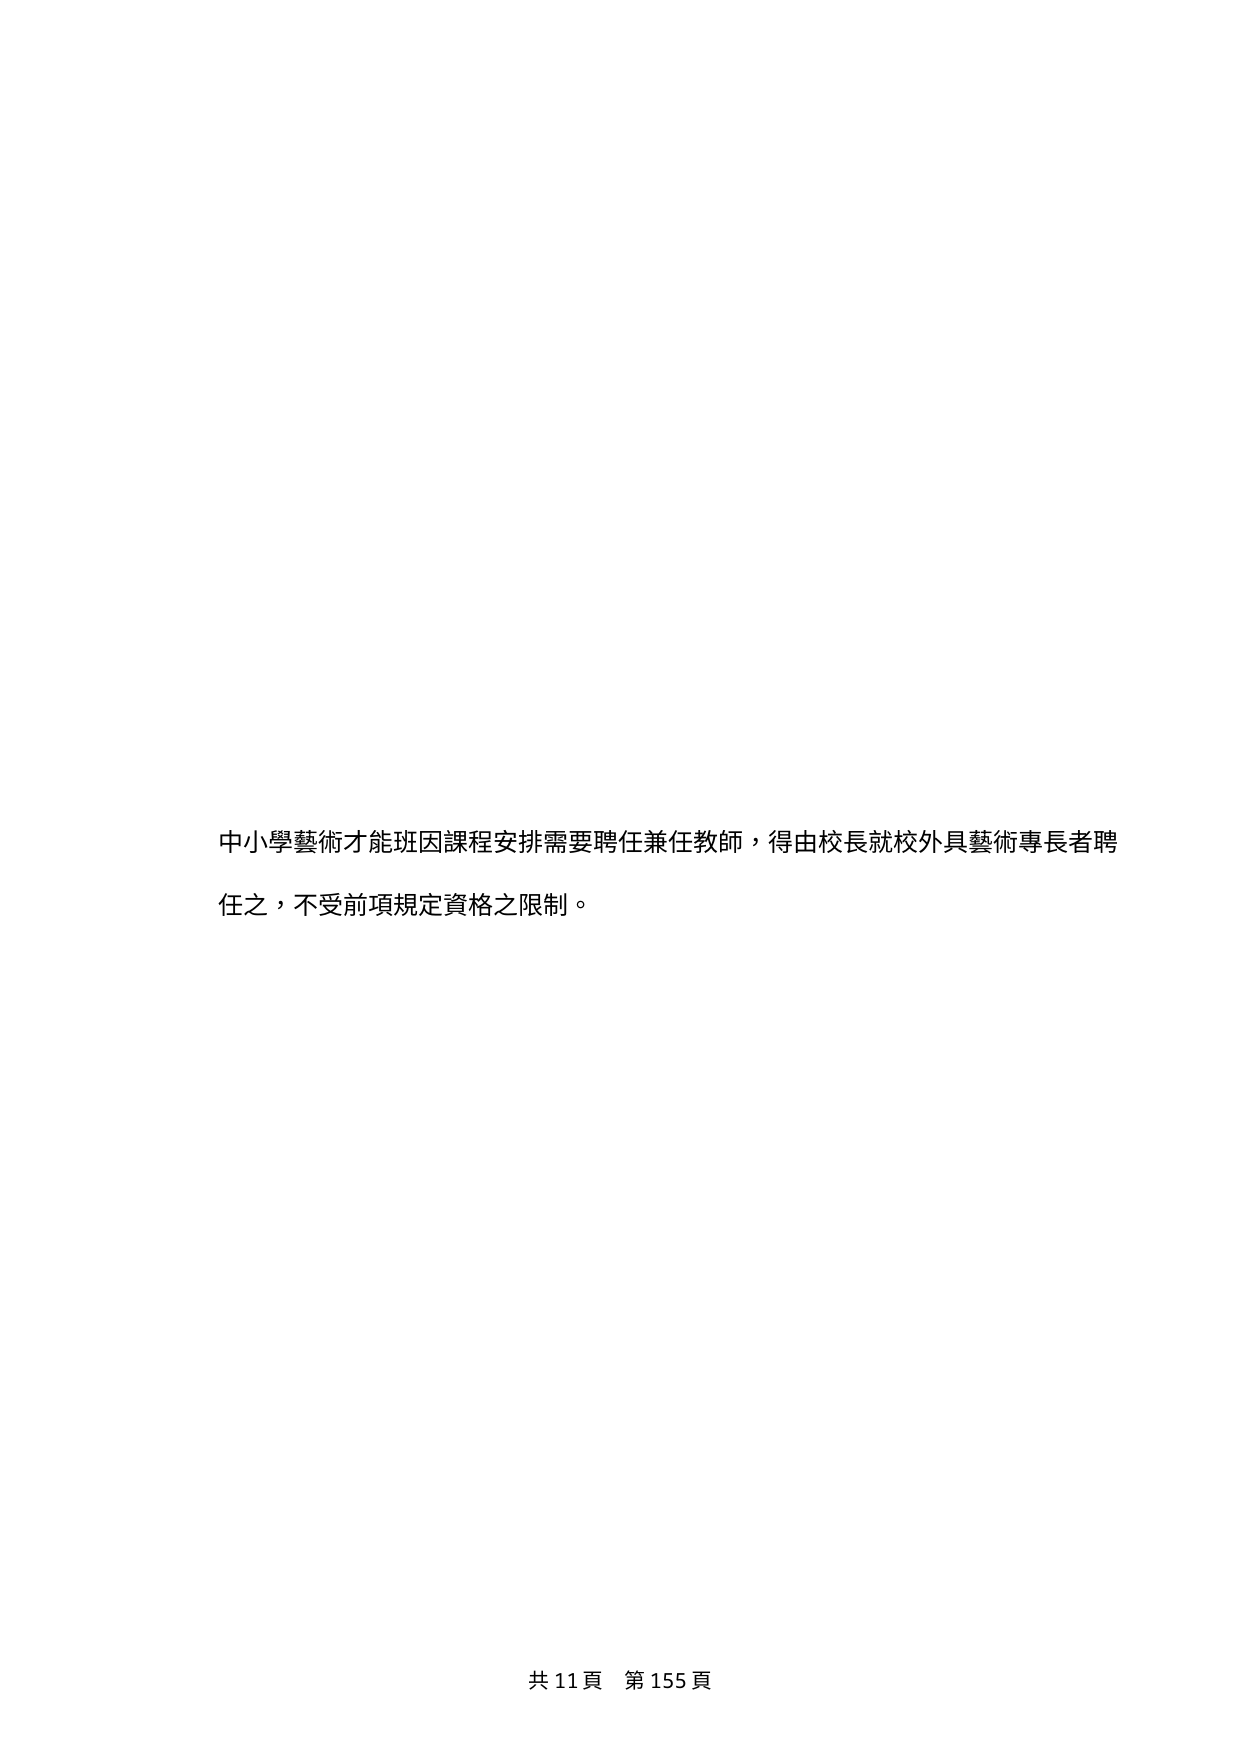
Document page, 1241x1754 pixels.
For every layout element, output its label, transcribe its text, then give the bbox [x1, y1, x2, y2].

text 中小學藝術才能班因課程安排需要聘任兼任教師，得由校長就校外具藝術專長者聘任之，不受前項規定資格之限制。 [218, 799, 1122, 924]
